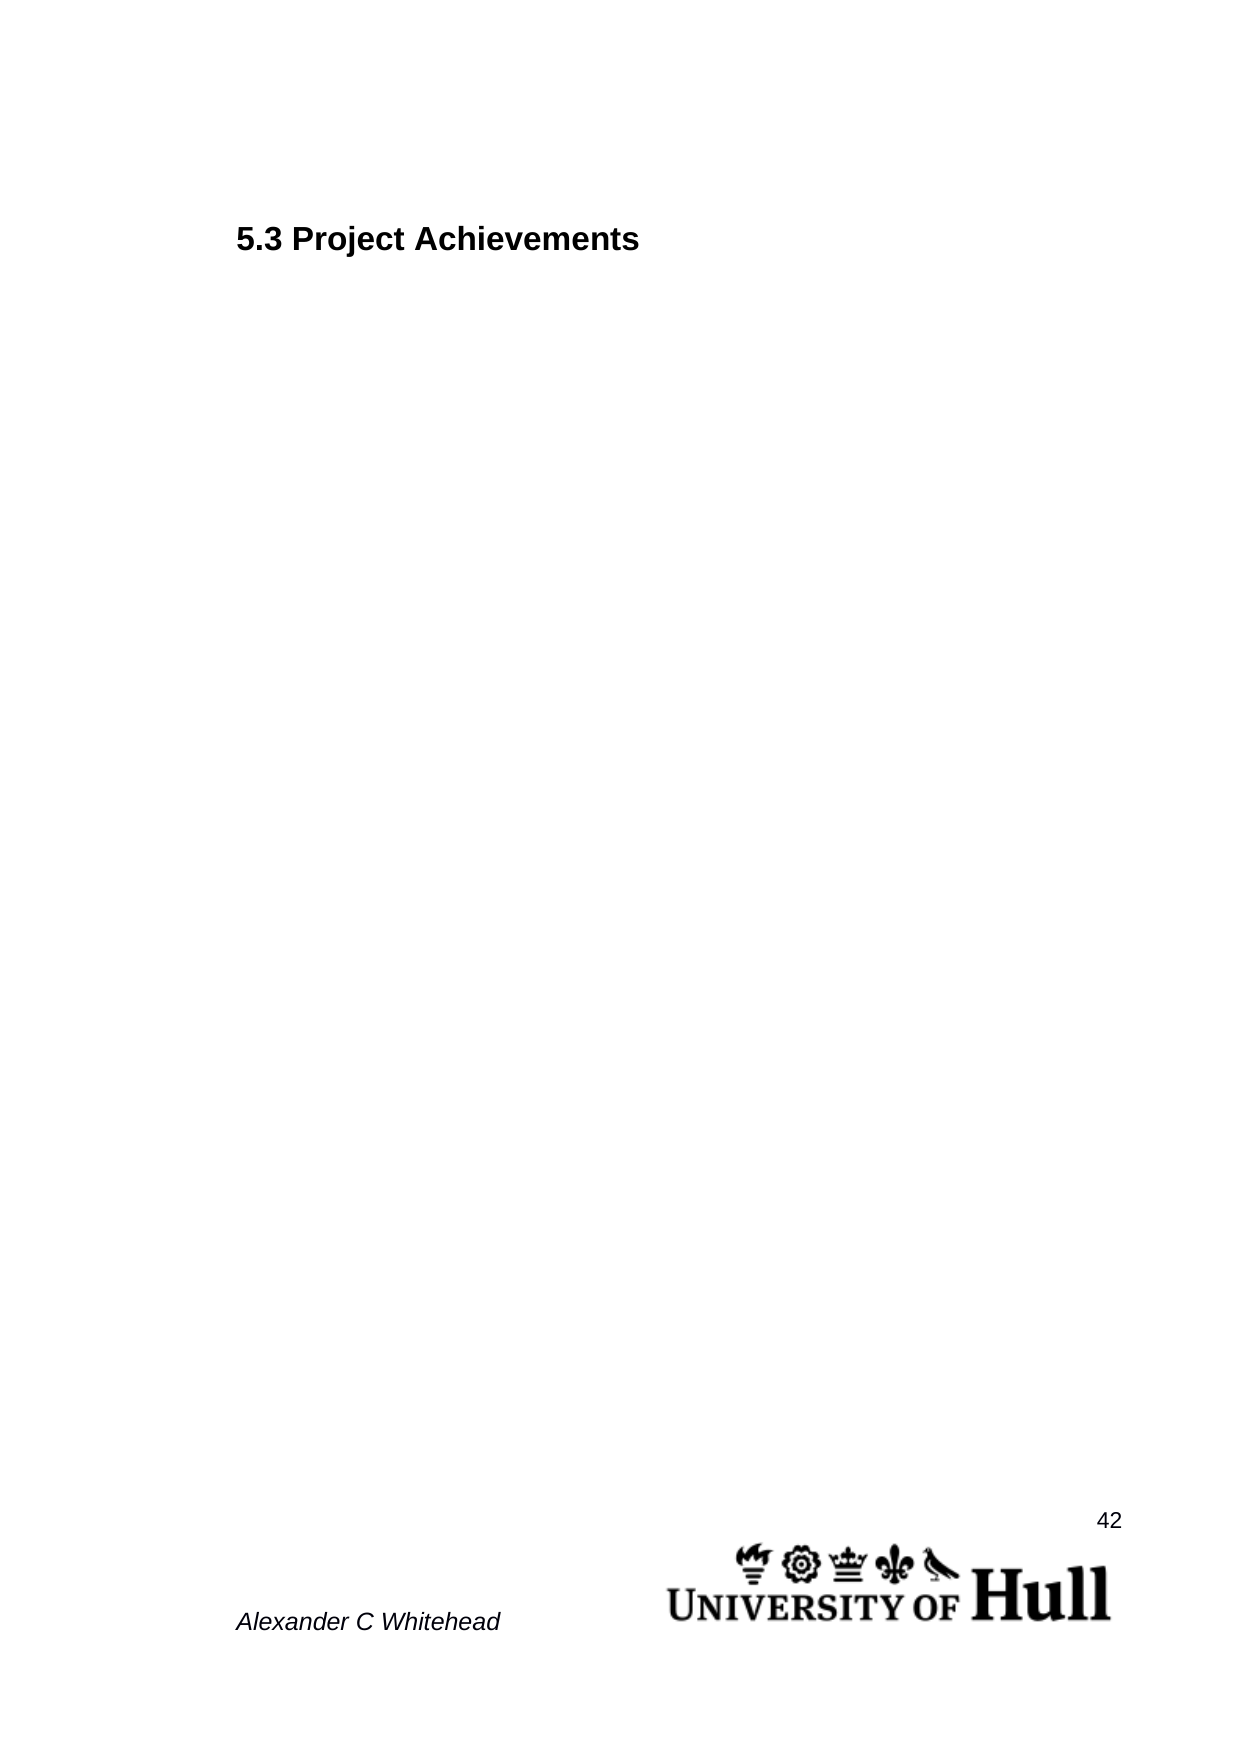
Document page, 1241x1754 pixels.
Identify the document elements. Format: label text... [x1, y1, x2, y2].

subtitle Project Achievements [236, 219, 1122, 258]
picture [660, 1533, 1120, 1631]
